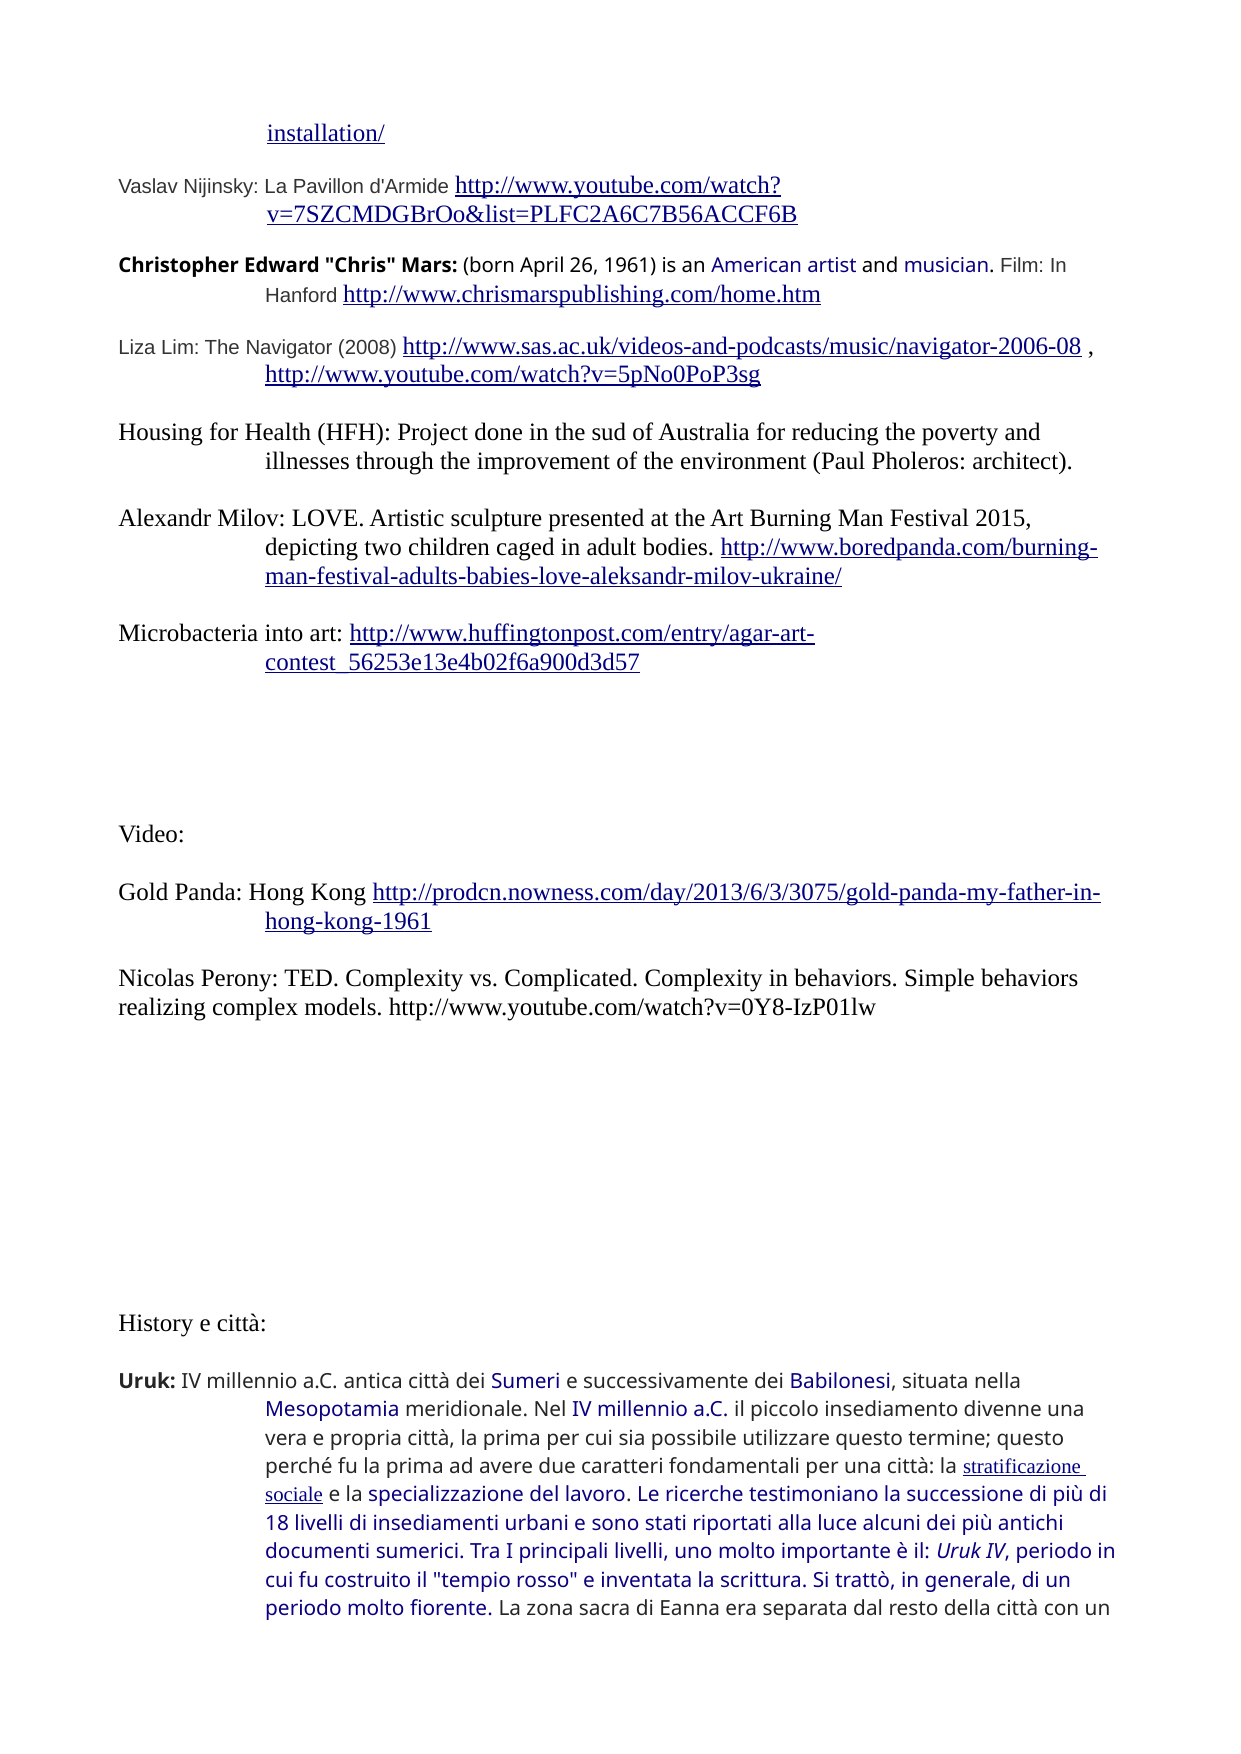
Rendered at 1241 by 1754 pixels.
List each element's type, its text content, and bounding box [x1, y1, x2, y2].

text Housing for Health (HFH): Project done in the sud of Australia for reducing the poverty and illnesses through the improvement of the environment (Paul Pholeros: architect). [118, 417, 1122, 474]
text installation/ [118, 118, 1122, 147]
text Alexandr Milov: LOVE. Artistic sculpture presented at the Art Burning Man Festival 2015, depicting two children caged in adult bodies. http://www.boredpanda.com/burning-man-festival-adults-babies-love-aleksandr-milov-ukraine/ [118, 503, 1122, 589]
text Video: [118, 819, 1122, 848]
text Uruk: IV millennio a.C. antica città dei Sumeri e successivamente dei Babilonesi, situata nella Mesopotamia meridionale. Nel IV millennio a.C. il piccolo insediamento divenne una vera e propria città, la prima per cui sia possibile utilizzare questo termine; questo perché fu la prima ad avere due caratteri fondamentali per una città: la stratificazione sociale e la specializzazione del lavoro. Le ricerche testimoniano la successione di più di 18 livelli di insediamenti urbani e sono stati riportati alla luce alcuni dei più antichi documenti sumerici. Tra I principali livelli, uno molto importante è il: Uruk IV, periodo in cui fu costruito il "tempio rosso" e inventata la scrittura. Si trattò, in generale, di un periodo molto fiorente. La zona sacra di Eanna era separata dal resto della città con un [118, 1366, 1122, 1622]
text Gold Panda: Hong Kong http://prodcn.nowness.com/day/2013/6/3/3075/gold-panda-my-father-in-hong-kong-1961 [118, 877, 1122, 934]
text History e città: [118, 1308, 1122, 1337]
text Nicolas Perony: TED. Complexity vs. Complicated. Complexity in behaviors. Simple behaviors realizing complex models. http://www.youtube.com/watch?v=0Y8-IzP01lw [118, 963, 1122, 1021]
text Liza Lim: The Navigator (2008) http://www.sas.ac.uk/videos-and-podcasts/music/navigator-2006-08 , http://www.youtube.com/watch?v=5pNo0PoP3sg [118, 331, 1122, 388]
text Christopher Edward "Chris" Mars: (born April 26, 1961) is an American artist and musician. Film: In Hanford http://www.chrismarspublishing.com/home.htm [118, 251, 1122, 307]
text Vaslav Nijinsky: La Pavillon d'Armide http://www.youtube.com/watch?v=7SZCMDGBrOo&list=PLFC2A6C7B56ACCF6B [118, 170, 1122, 228]
text Microbacteria into art: http://www.huffingtonpost.com/entry/agar-art-contest_56253e13e4b02f6a900d3d57 [118, 618, 1122, 676]
